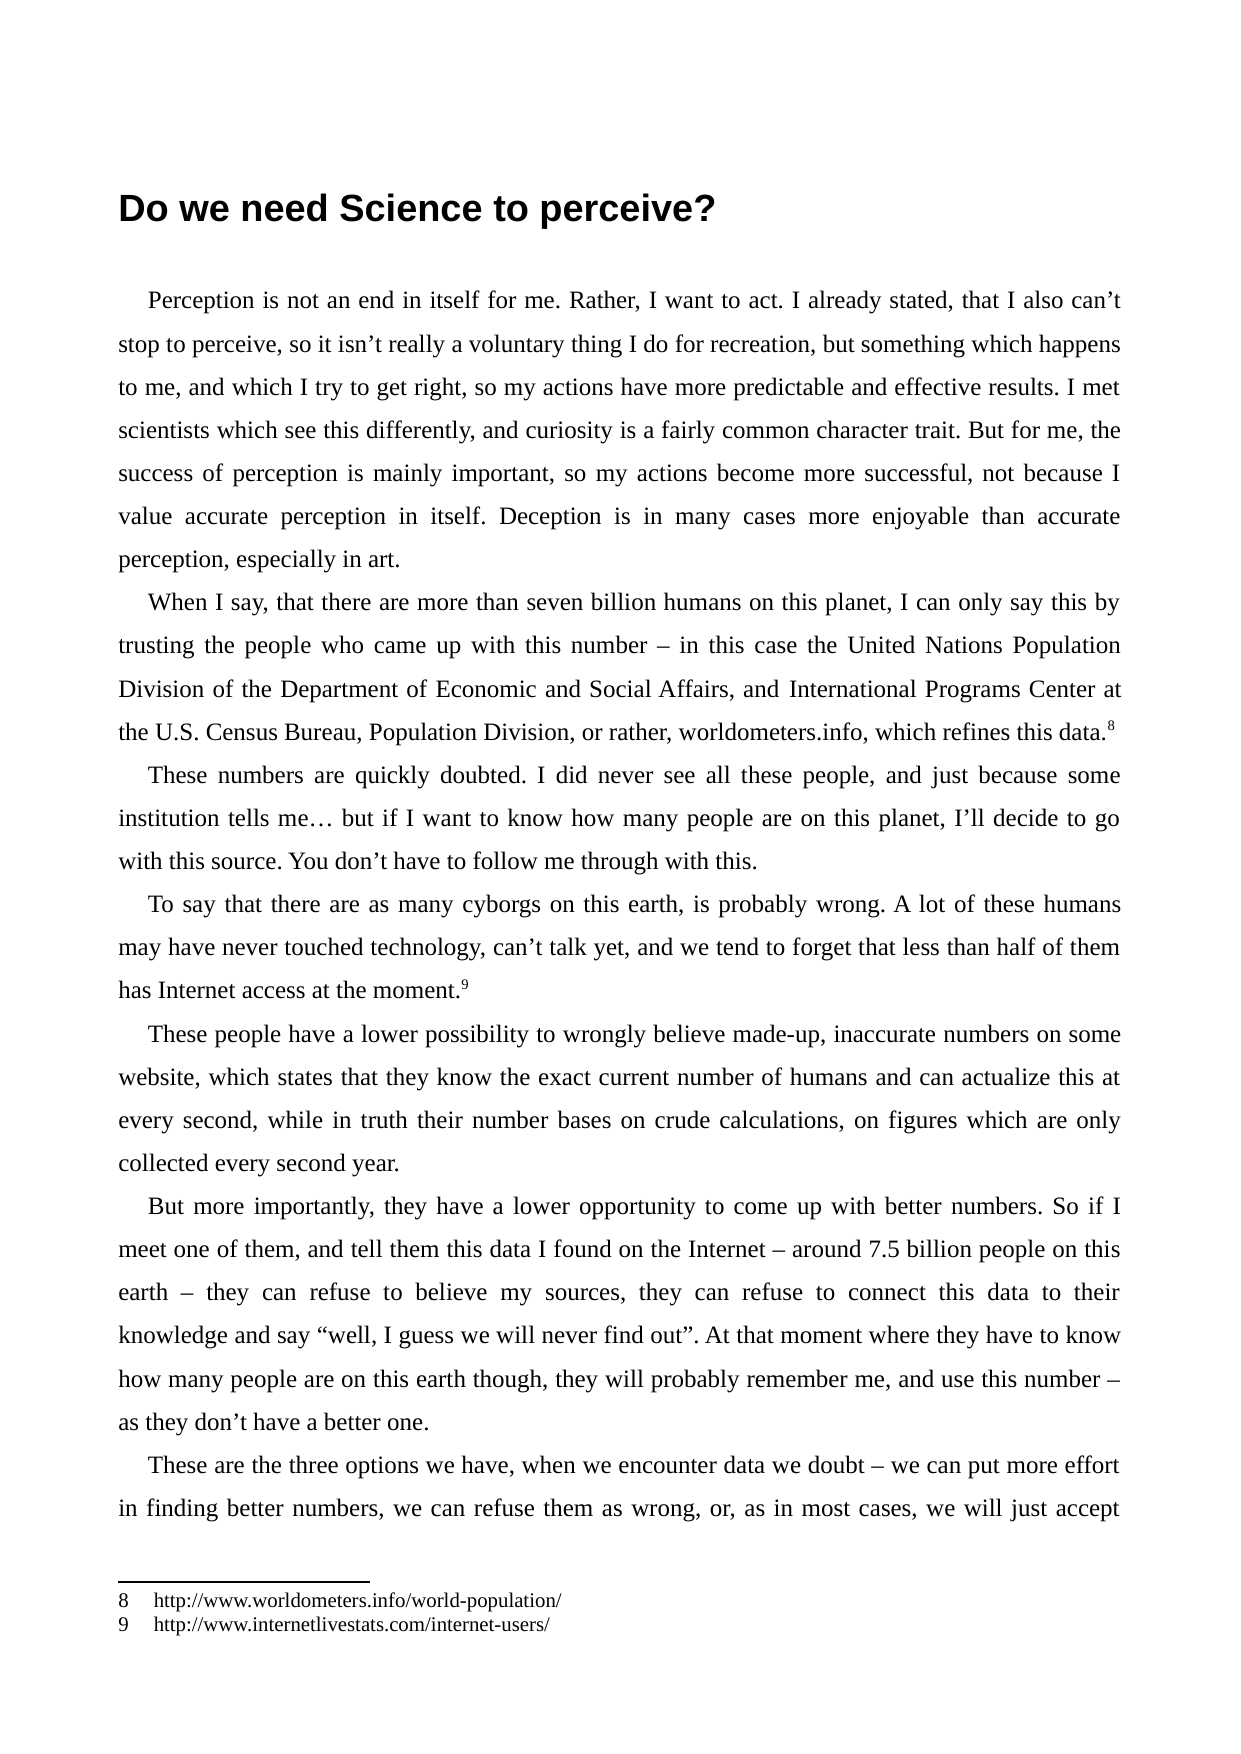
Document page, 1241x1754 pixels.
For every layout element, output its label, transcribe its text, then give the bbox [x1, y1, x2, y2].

subtitle Do we need Science to perceive? [118, 186, 1122, 230]
text These numbers are quickly doubted. I did never see all these people, and just because some institution tells me… but if I want to know how many people are on this planet, I’ll decide to go with this source. You don’t have to follow me through with this. [118, 760, 1122, 875]
text These are the three options we have, when we encounter data we doubt – we can put more effort in finding better numbers, we can refuse them as wrong, or, as in most cases, we will just accept [118, 1450, 1122, 1522]
text These people have a lower possibility to wrongly believe made-up, inaccurate numbers on some website, which states that they know the exact current number of humans and can actualize this at every second, while in truth their number bases on crude calculations, on figures which are only collected every second year. [118, 1019, 1122, 1177]
text http://www.internetlivestats.com/internet-users/ [118, 1612, 1122, 1636]
text http://www.worldometers.info/world-population/ [118, 1588, 1122, 1612]
text To say that there are as many cyborgs on this earth, is probably wrong. A lot of these humans may have never touched technology, can’t talk yet, and we tend to forget that less than half of them has Internet access at the moment. [118, 889, 1122, 1004]
text Perception is not an end in itself for me. Rather, I want to act. I already stated, that I also can’t stop to perceive, so it isn’t really a voluntary thing I do for recreation, but something which happens to me, and which I try to get right, so my actions have more predictable and effective results. I met scientists which see this differently, and curiosity is a fairly common character trait. But for me, the success of perception is mainly important, so my actions become more successful, not because I value accurate perception in itself. Deception is in many cases more enjoyable than accurate perception, especially in art. [118, 286, 1122, 573]
text When I say, that there are more than seven billion humans on this planet, I can only say this by trusting the people who came up with this number – in this case the United Nations Population Division of the Department of Economic and Social Affairs, and International Programs Center at the U.S. Census Bureau, Population Division, or rather, worldometers.info, which refines this data. [118, 587, 1122, 746]
text But more importantly, they have a lower opportunity to come up with better numbers. So if I meet one of them, and tell them this data I found on the Internet – around 7.5 billion people on this earth – they can refuse to believe my sources, they can refuse to connect this data to their knowledge and say “well, I guess we will never find out”. At that moment where they have to know how many people are on this earth though, they will probably remember me, and use this number – as they don’t have a better one. [118, 1191, 1122, 1436]
